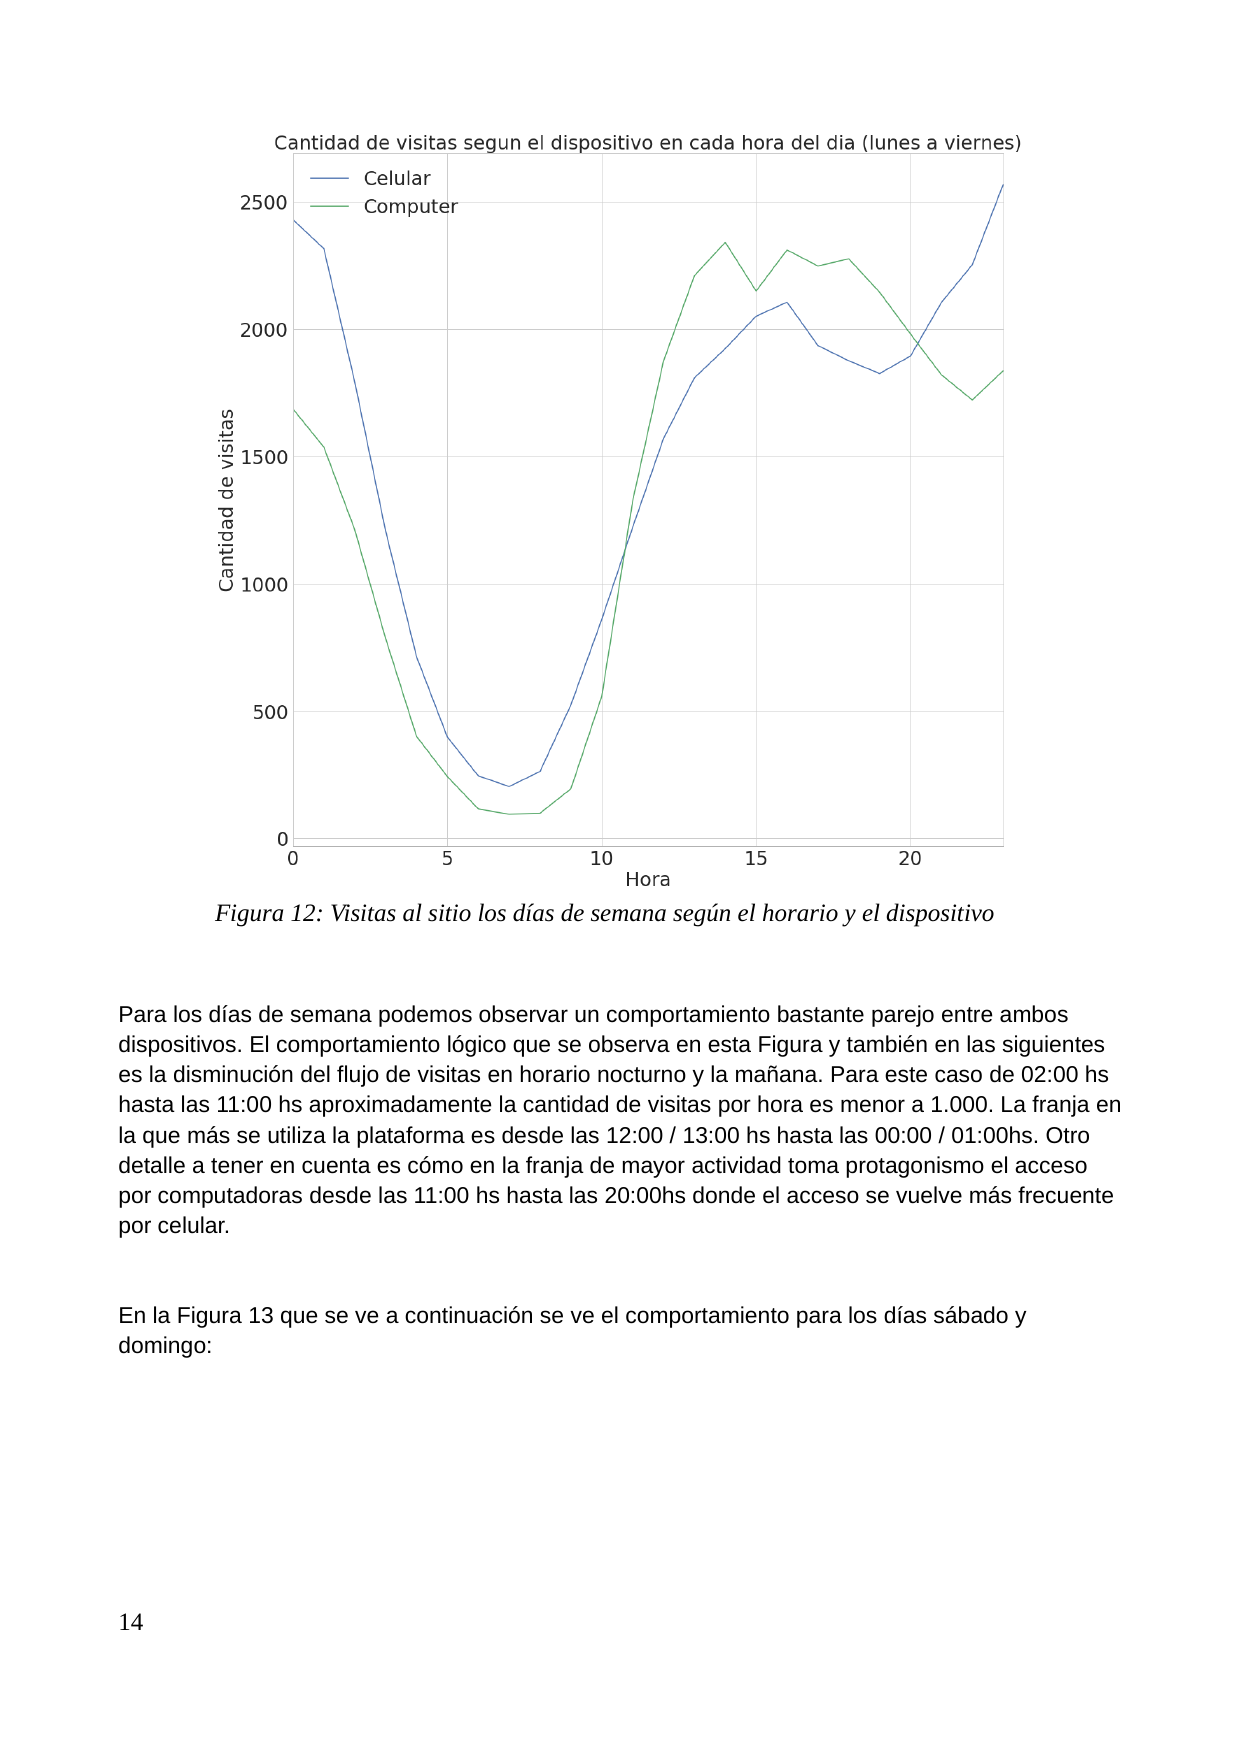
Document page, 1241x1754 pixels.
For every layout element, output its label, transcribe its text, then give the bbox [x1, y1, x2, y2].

text Figura 12: Visitas al sitio los días de semana según el horario y el dispositivo [215, 894, 1026, 927]
picture [214, 130, 1026, 894]
text En la Figura 13 que se ve a continuación se ve el comportamiento para los días sábado y domingo: [118, 1302, 1122, 1358]
text Para los días de semana podemos observar un comportamiento bastante parejo entre ambos dispositivos. El comportamiento lógico que se observa en esta Figura y también en las siguientes es la disminución del flujo de visitas en horario nocturno y la mañana. Para este caso de 02:00 hs hasta las 11:00 hs aproximadamente la cantidad de visitas por hora es menor a 1.000. La franja en la que más se utiliza la plataforma es desde las 12:00 / 13:00 hs hasta las 00:00 / 01:00hs. Otro detalle a tener en cuenta es cómo en la franja de mayor actividad toma protagonismo el acceso por computadoras desde las 11:00 hs hasta las 20:00hs donde el acceso se vuelve más frecuente por celular. [118, 1001, 1122, 1239]
